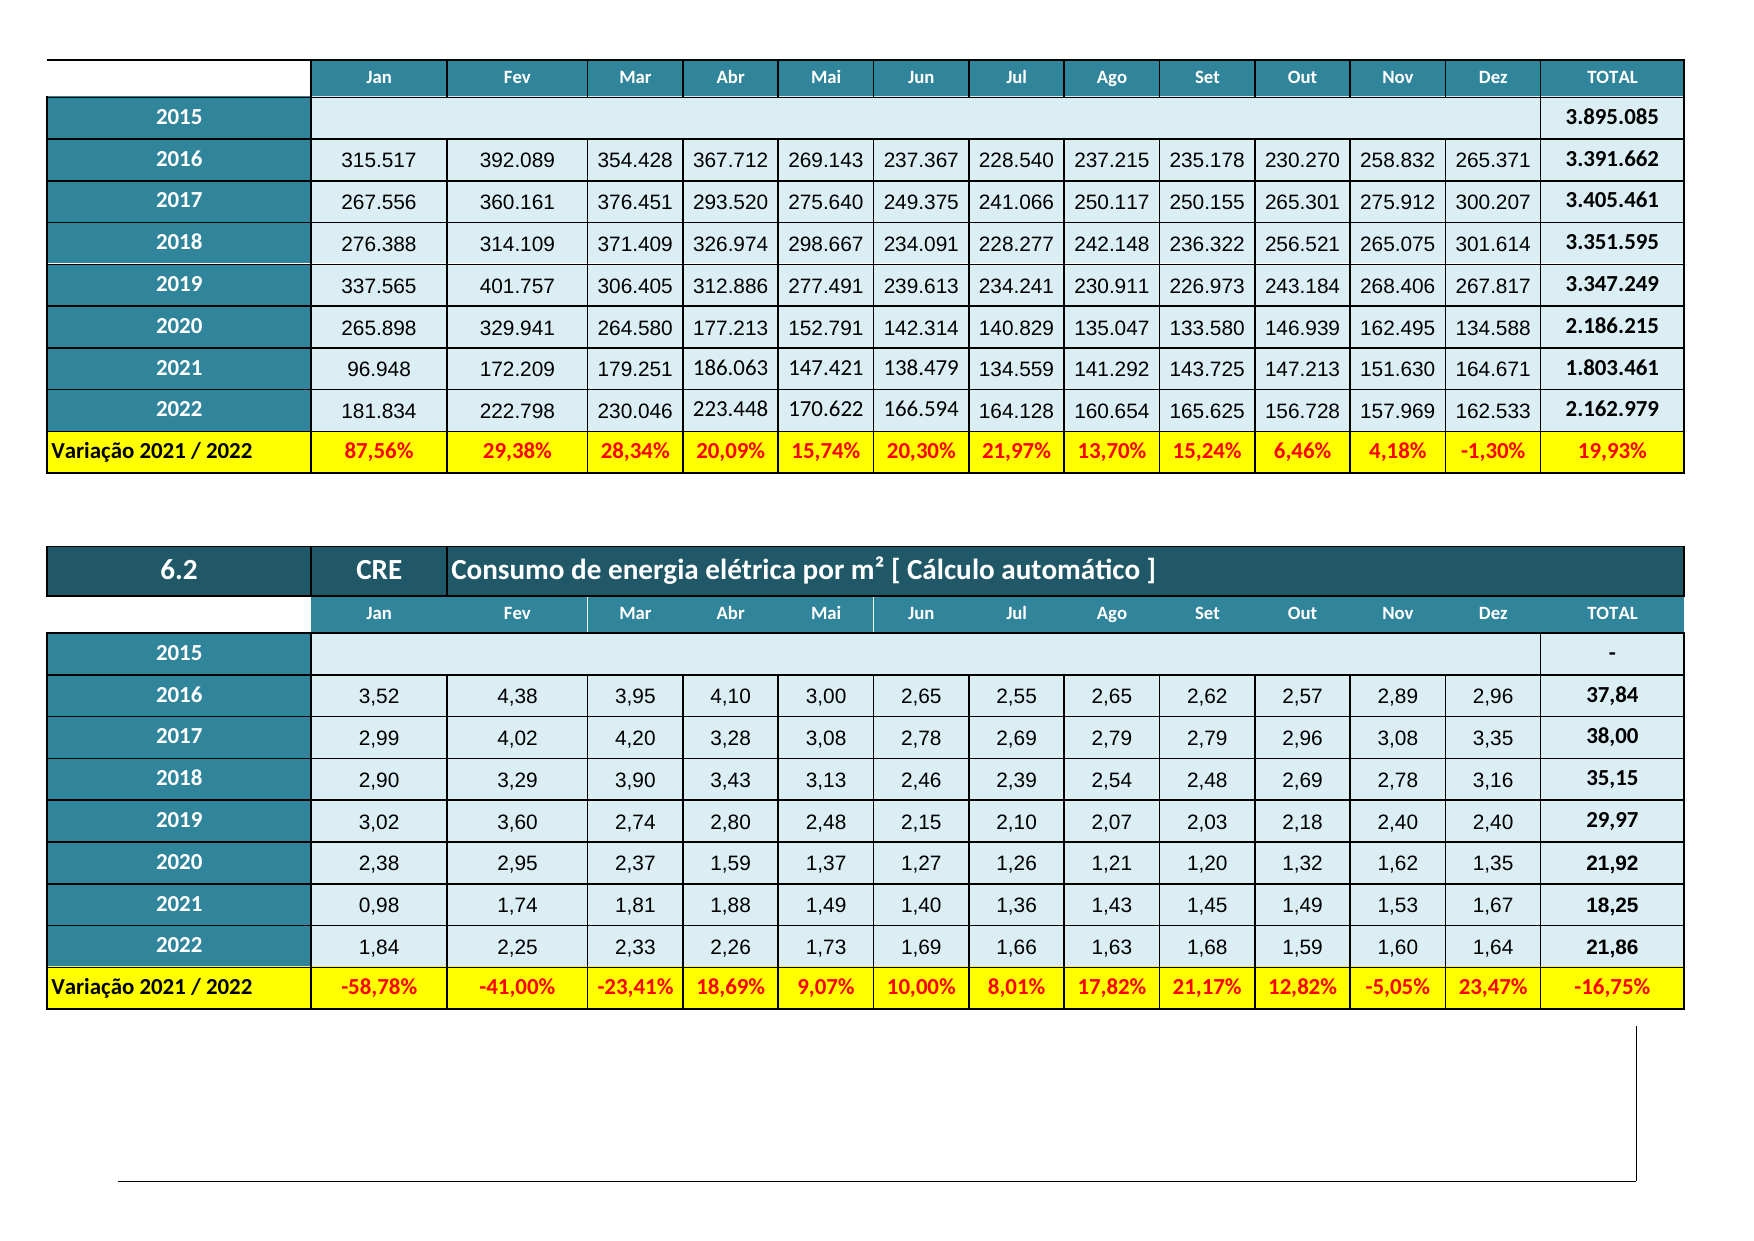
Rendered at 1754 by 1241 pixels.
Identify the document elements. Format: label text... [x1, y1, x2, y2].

table_cell 38,00 [1541, 717, 1683, 758]
table_cell [874, 510, 969, 546]
table_cell 18,69% [684, 968, 777, 1008]
table_cell 2,78 [874, 717, 968, 758]
table_cell [1159, 474, 1255, 510]
table_cell 3,28 [684, 717, 777, 758]
table_cell [1445, 474, 1541, 510]
table_cell 314.109 [448, 223, 587, 263]
table_cell 2,37 [588, 843, 682, 883]
table_cell 147.421 [779, 349, 873, 389]
table_cell 222.798 [448, 390, 587, 431]
table_cell Abr [684, 61, 777, 96]
table_cell 1,49 [1256, 885, 1349, 925]
table_cell [1064, 474, 1159, 510]
table_cell 3.391.662 [1541, 140, 1683, 180]
table_cell [969, 510, 1064, 546]
table_cell 170.622 [779, 390, 873, 431]
table_cell 21,97% [970, 432, 1063, 472]
table_cell 1,21 [1065, 843, 1159, 883]
table_cell 267.556 [312, 182, 446, 222]
table_cell 371.409 [588, 223, 682, 263]
table_cell [1255, 474, 1350, 510]
table_cell 223.448 [684, 390, 777, 431]
table_cell 0,98 [312, 885, 446, 925]
table_cell Set [1159, 597, 1255, 632]
table_cell 152.791 [779, 307, 873, 347]
table_cell 15,74% [779, 432, 873, 472]
table_cell 2,48 [1160, 759, 1254, 799]
table_cell 143.725 [1160, 349, 1254, 389]
table_cell Set [1160, 61, 1254, 96]
table_cell 242.148 [1065, 223, 1159, 263]
table_cell 1.803.461 [1541, 349, 1683, 389]
table_cell [312, 634, 1540, 674]
table_cell 2,40 [1351, 801, 1445, 841]
table_cell Mai [778, 597, 873, 632]
table_cell 306.405 [588, 265, 682, 305]
table_cell 12,82% [1256, 968, 1349, 1008]
table_cell [778, 510, 873, 546]
table_cell 146.939 [1256, 307, 1349, 347]
table_cell 2,07 [1065, 801, 1159, 841]
table_cell 237.215 [1065, 140, 1159, 180]
table_cell Ago [1065, 61, 1159, 96]
table_cell 2,15 [874, 801, 968, 841]
table_cell 4,02 [448, 717, 587, 758]
table_cell 3,08 [779, 717, 873, 758]
table_cell 250.117 [1065, 182, 1159, 222]
table_cell Nov [1350, 597, 1445, 632]
table_cell 2015 [48, 98, 310, 138]
table_cell 301.614 [1446, 223, 1540, 263]
table_cell 300.207 [1446, 182, 1540, 222]
table_cell 2018 [48, 223, 310, 263]
table_cell 2,96 [1446, 676, 1540, 716]
table_cell Variação 2021 / 2022 [48, 432, 310, 472]
table_cell [1541, 474, 1684, 510]
table_cell 239.613 [874, 265, 968, 305]
table_cell 1,60 [1351, 926, 1445, 966]
table_cell 2,95 [448, 843, 587, 883]
table_cell 1,27 [874, 843, 968, 883]
table_cell 269.143 [779, 140, 873, 180]
table_cell Jul [970, 61, 1063, 96]
table_cell 1,68 [1160, 926, 1254, 966]
table_cell 2,40 [1446, 801, 1540, 841]
table_cell 8,01% [970, 968, 1063, 1008]
table_cell 268.406 [1351, 265, 1445, 305]
table_cell 1,66 [970, 926, 1063, 966]
table_cell 3.405.461 [1541, 182, 1683, 222]
table_cell 4,10 [684, 676, 777, 716]
table_cell 2,89 [1351, 676, 1445, 716]
table_cell 226.973 [1160, 265, 1254, 305]
table_cell 236.322 [1160, 223, 1254, 263]
table_cell 3,60 [448, 801, 587, 841]
table_cell 2020 [48, 307, 310, 347]
table_cell 376.451 [588, 182, 682, 222]
table_cell - [1541, 634, 1683, 674]
table_cell 2020 [48, 843, 310, 883]
table_cell 1,36 [970, 885, 1063, 925]
table_cell 177.213 [684, 307, 777, 347]
table_cell 162.495 [1351, 307, 1445, 347]
table_cell 265.075 [1351, 223, 1445, 263]
table_cell 2022 [48, 390, 310, 431]
table_cell [683, 510, 778, 546]
table_cell 20,09% [684, 432, 777, 472]
table_cell 2.186.215 [1541, 307, 1683, 347]
table_cell 2,38 [312, 843, 446, 883]
table_cell 293.520 [684, 182, 777, 222]
table_cell 29,97 [1541, 801, 1683, 841]
table_cell 267.817 [1446, 265, 1540, 305]
table_cell 147.213 [1256, 349, 1349, 389]
table_cell 186.063 [684, 349, 777, 389]
table_cell TOTAL [1541, 597, 1684, 632]
table_cell 140.829 [970, 307, 1063, 347]
table_cell 275.640 [779, 182, 873, 222]
table_cell 1,74 [448, 885, 587, 925]
table_cell 138.479 [874, 349, 968, 389]
table_cell Jan [312, 61, 446, 96]
table_cell Fev [447, 597, 587, 632]
table_cell 2021 [48, 349, 310, 389]
table_cell [588, 474, 683, 510]
table_cell [47, 597, 311, 632]
table_cell -5,05% [1351, 968, 1445, 1008]
table_cell 354.428 [588, 140, 682, 180]
table_cell 96.948 [312, 349, 446, 389]
table_cell 1,20 [1160, 843, 1254, 883]
table_cell 134.559 [970, 349, 1063, 389]
table_cell 10,00% [874, 968, 968, 1008]
table_cell 2,78 [1351, 759, 1445, 799]
table_cell 258.832 [1351, 140, 1445, 180]
table_cell 230.270 [1256, 140, 1349, 180]
table_cell 2,03 [1160, 801, 1254, 841]
table_cell [311, 510, 447, 546]
table_cell 2017 [48, 717, 310, 758]
table_cell 2,79 [1065, 717, 1159, 758]
table_cell Nov [1351, 61, 1445, 96]
table_cell 275.912 [1351, 182, 1445, 222]
table_cell -58,78% [312, 968, 446, 1008]
table_cell 1,81 [588, 885, 682, 925]
table_cell [447, 474, 587, 510]
table_cell [588, 510, 683, 546]
table_cell 264.580 [588, 307, 682, 347]
table_cell 234.241 [970, 265, 1063, 305]
table_cell 228.277 [970, 223, 1063, 263]
table_cell 277.491 [779, 265, 873, 305]
table_cell -41,00% [448, 968, 587, 1008]
table_cell 9,07% [779, 968, 873, 1008]
table_cell 6,46% [1256, 432, 1349, 472]
table_cell 1,26 [970, 843, 1063, 883]
table_cell 2018 [48, 759, 310, 799]
table_cell 4,18% [1351, 432, 1445, 472]
table_cell 2,62 [1160, 676, 1254, 716]
table_cell 2,90 [312, 759, 446, 799]
table_cell 276.388 [312, 223, 446, 263]
table_cell 3,16 [1446, 759, 1540, 799]
table_cell 3,08 [1351, 717, 1445, 758]
table_cell 256.521 [1256, 223, 1349, 263]
table_cell 1,64 [1446, 926, 1540, 966]
table_cell 2,79 [1160, 717, 1254, 758]
table_cell 3,52 [312, 676, 446, 716]
table_cell 164.671 [1446, 349, 1540, 389]
table_cell 13,70% [1065, 432, 1159, 472]
table_cell 164.128 [970, 390, 1063, 431]
table_cell [1541, 510, 1684, 546]
table_cell [312, 98, 1540, 138]
table_cell Mai [779, 61, 873, 96]
table_cell [1255, 510, 1350, 546]
table_cell 2,69 [1256, 759, 1349, 799]
table_cell 3,43 [684, 759, 777, 799]
table_cell 165.625 [1160, 390, 1254, 431]
table_cell 243.184 [1256, 265, 1349, 305]
table_cell 179.251 [588, 349, 682, 389]
table_cell 298.667 [779, 223, 873, 263]
table_cell 17,82% [1065, 968, 1159, 1008]
table_cell 2,39 [970, 759, 1063, 799]
table_cell 156.728 [1256, 390, 1349, 431]
table_cell 2021 [48, 885, 310, 925]
table_cell [683, 474, 778, 510]
table_cell 1,32 [1256, 843, 1349, 883]
table_cell Jun [874, 61, 968, 96]
table_cell Jun [874, 597, 969, 632]
table_cell 2,57 [1256, 676, 1349, 716]
table_cell 172.209 [448, 349, 587, 389]
table_cell Fev [448, 61, 587, 96]
table_cell Dez [1446, 61, 1540, 96]
table_cell 2,18 [1256, 801, 1349, 841]
table_cell 2,54 [1065, 759, 1159, 799]
table_cell 329.941 [448, 307, 587, 347]
table_cell 2,48 [779, 801, 873, 841]
table_cell 19,93% [1541, 432, 1683, 472]
table_cell 1,40 [874, 885, 968, 925]
table_cell 241.066 [970, 182, 1063, 222]
table_cell [874, 474, 969, 510]
table_cell 134.588 [1446, 307, 1540, 347]
table_cell 2,10 [970, 801, 1063, 841]
table_cell 18,25 [1541, 885, 1683, 925]
table_cell 2,99 [312, 717, 446, 758]
table_cell Mar [588, 597, 683, 632]
table_cell 21,86 [1541, 926, 1683, 966]
table_cell 1,37 [779, 843, 873, 883]
table_cell 3,95 [588, 676, 682, 716]
table_cell 6.2 [48, 547, 310, 595]
table_cell 135.047 [1065, 307, 1159, 347]
table_cell Jan [311, 597, 447, 632]
table_cell 337.565 [312, 265, 446, 305]
table_cell 20,30% [874, 432, 968, 472]
table_cell [969, 474, 1064, 510]
table_cell 2,80 [684, 801, 777, 841]
table_cell [47, 61, 310, 96]
table_cell -16,75% [1541, 968, 1683, 1008]
table_cell 392.089 [448, 140, 587, 180]
table_cell 2.162.979 [1541, 390, 1683, 431]
table_cell 315.517 [312, 140, 446, 180]
table_cell 237.367 [874, 140, 968, 180]
table_cell 157.969 [1351, 390, 1445, 431]
table_cell 1,88 [684, 885, 777, 925]
table_cell 3,00 [779, 676, 873, 716]
table_cell 3,13 [779, 759, 873, 799]
table_cell 1,59 [1256, 926, 1349, 966]
table_cell 181.834 [312, 390, 446, 431]
table_cell 3,02 [312, 801, 446, 841]
table_cell 29,38% [448, 432, 587, 472]
table_cell 37,84 [1541, 676, 1683, 716]
table_cell 142.314 [874, 307, 968, 347]
table_cell 230.046 [588, 390, 682, 431]
table_cell -1,30% [1446, 432, 1540, 472]
table_cell 235.178 [1160, 140, 1254, 180]
table_cell 1,59 [684, 843, 777, 883]
table_cell 21,17% [1160, 968, 1254, 1008]
table_cell 1,53 [1351, 885, 1445, 925]
table_cell 1,73 [779, 926, 873, 966]
table_cell 141.292 [1065, 349, 1159, 389]
table_cell TOTAL [1541, 61, 1683, 96]
table_cell 3,29 [448, 759, 587, 799]
table_cell 1,69 [874, 926, 968, 966]
table_cell 87,56% [312, 432, 446, 472]
table_cell 2016 [48, 676, 310, 716]
table_cell 3,35 [1446, 717, 1540, 758]
table_cell 2019 [48, 265, 310, 305]
table_cell 265.898 [312, 307, 446, 347]
table_cell [47, 474, 311, 510]
table_cell Dez [1445, 597, 1541, 632]
table_cell [1064, 510, 1159, 546]
table_cell -23,41% [588, 968, 682, 1008]
table_cell 2016 [48, 140, 310, 180]
table_cell 1,49 [779, 885, 873, 925]
table_cell 2,46 [874, 759, 968, 799]
table_cell 3,90 [588, 759, 682, 799]
table_cell 1,62 [1351, 843, 1445, 883]
table_cell Variação 2021 / 2022 [48, 968, 310, 1008]
table_cell 250.155 [1160, 182, 1254, 222]
table_cell [1350, 510, 1445, 546]
table_cell 2,69 [970, 717, 1063, 758]
table_cell 28,34% [588, 432, 682, 472]
table_cell CRE [312, 547, 446, 595]
table_cell Ago [1064, 597, 1159, 632]
table_cell 23,47% [1446, 968, 1540, 1008]
table_cell 401.757 [448, 265, 587, 305]
table_cell [778, 474, 873, 510]
table_cell 2,65 [1065, 676, 1159, 716]
table_cell 2,96 [1256, 717, 1349, 758]
table_cell 265.301 [1256, 182, 1349, 222]
table_cell 326.974 [684, 223, 777, 263]
table_cell Abr [683, 597, 778, 632]
table_cell 1,67 [1446, 885, 1540, 925]
table_cell 265.371 [1446, 140, 1540, 180]
table_cell Mar [588, 61, 682, 96]
table_cell 3.895.085 [1541, 98, 1683, 138]
table_cell 2019 [48, 801, 310, 841]
table_cell 2,33 [588, 926, 682, 966]
table_cell Jul [969, 597, 1064, 632]
table_cell 360.161 [448, 182, 587, 222]
table_cell 162.533 [1446, 390, 1540, 431]
table_cell 228.540 [970, 140, 1063, 180]
table_cell 166.594 [874, 390, 968, 431]
table_cell 234.091 [874, 223, 968, 263]
table_cell 4,20 [588, 717, 682, 758]
table_cell 2,74 [588, 801, 682, 841]
table_cell 3.347.249 [1541, 265, 1683, 305]
table_cell [1445, 510, 1541, 546]
table_cell [447, 510, 587, 546]
table_cell 2022 [48, 926, 310, 966]
table_cell 1,63 [1065, 926, 1159, 966]
table_cell 15,24% [1160, 432, 1254, 472]
table_cell 35,15 [1541, 759, 1683, 799]
table_cell 2,25 [448, 926, 587, 966]
table_cell 367.712 [684, 140, 777, 180]
table_cell 2,65 [874, 676, 968, 716]
table_cell 230.911 [1065, 265, 1159, 305]
table_cell 21,92 [1541, 843, 1683, 883]
table_cell [311, 474, 447, 510]
table_cell [1350, 474, 1445, 510]
table_cell 312.886 [684, 265, 777, 305]
table_cell 1,43 [1065, 885, 1159, 925]
table_cell 133.580 [1160, 307, 1254, 347]
table_cell 4,38 [448, 676, 587, 716]
table_cell 2017 [48, 182, 310, 222]
table_cell 2015 [48, 634, 310, 674]
table_cell Out [1255, 597, 1350, 632]
table_cell Consumo de energia elétrica por m² [ Cálculo automático ] [448, 547, 1683, 595]
table_cell 1,84 [312, 926, 446, 966]
table_cell [1159, 510, 1255, 546]
table_cell 249.375 [874, 182, 968, 222]
table_cell 1,35 [1446, 843, 1540, 883]
table_cell 1,45 [1160, 885, 1254, 925]
table_cell 2,55 [970, 676, 1063, 716]
table_cell 2,26 [684, 926, 777, 966]
table_cell [47, 510, 311, 546]
table_cell 3.351.595 [1541, 223, 1683, 263]
table_cell Out [1256, 61, 1349, 96]
table_cell 160.654 [1065, 390, 1159, 431]
table_cell 151.630 [1351, 349, 1445, 389]
